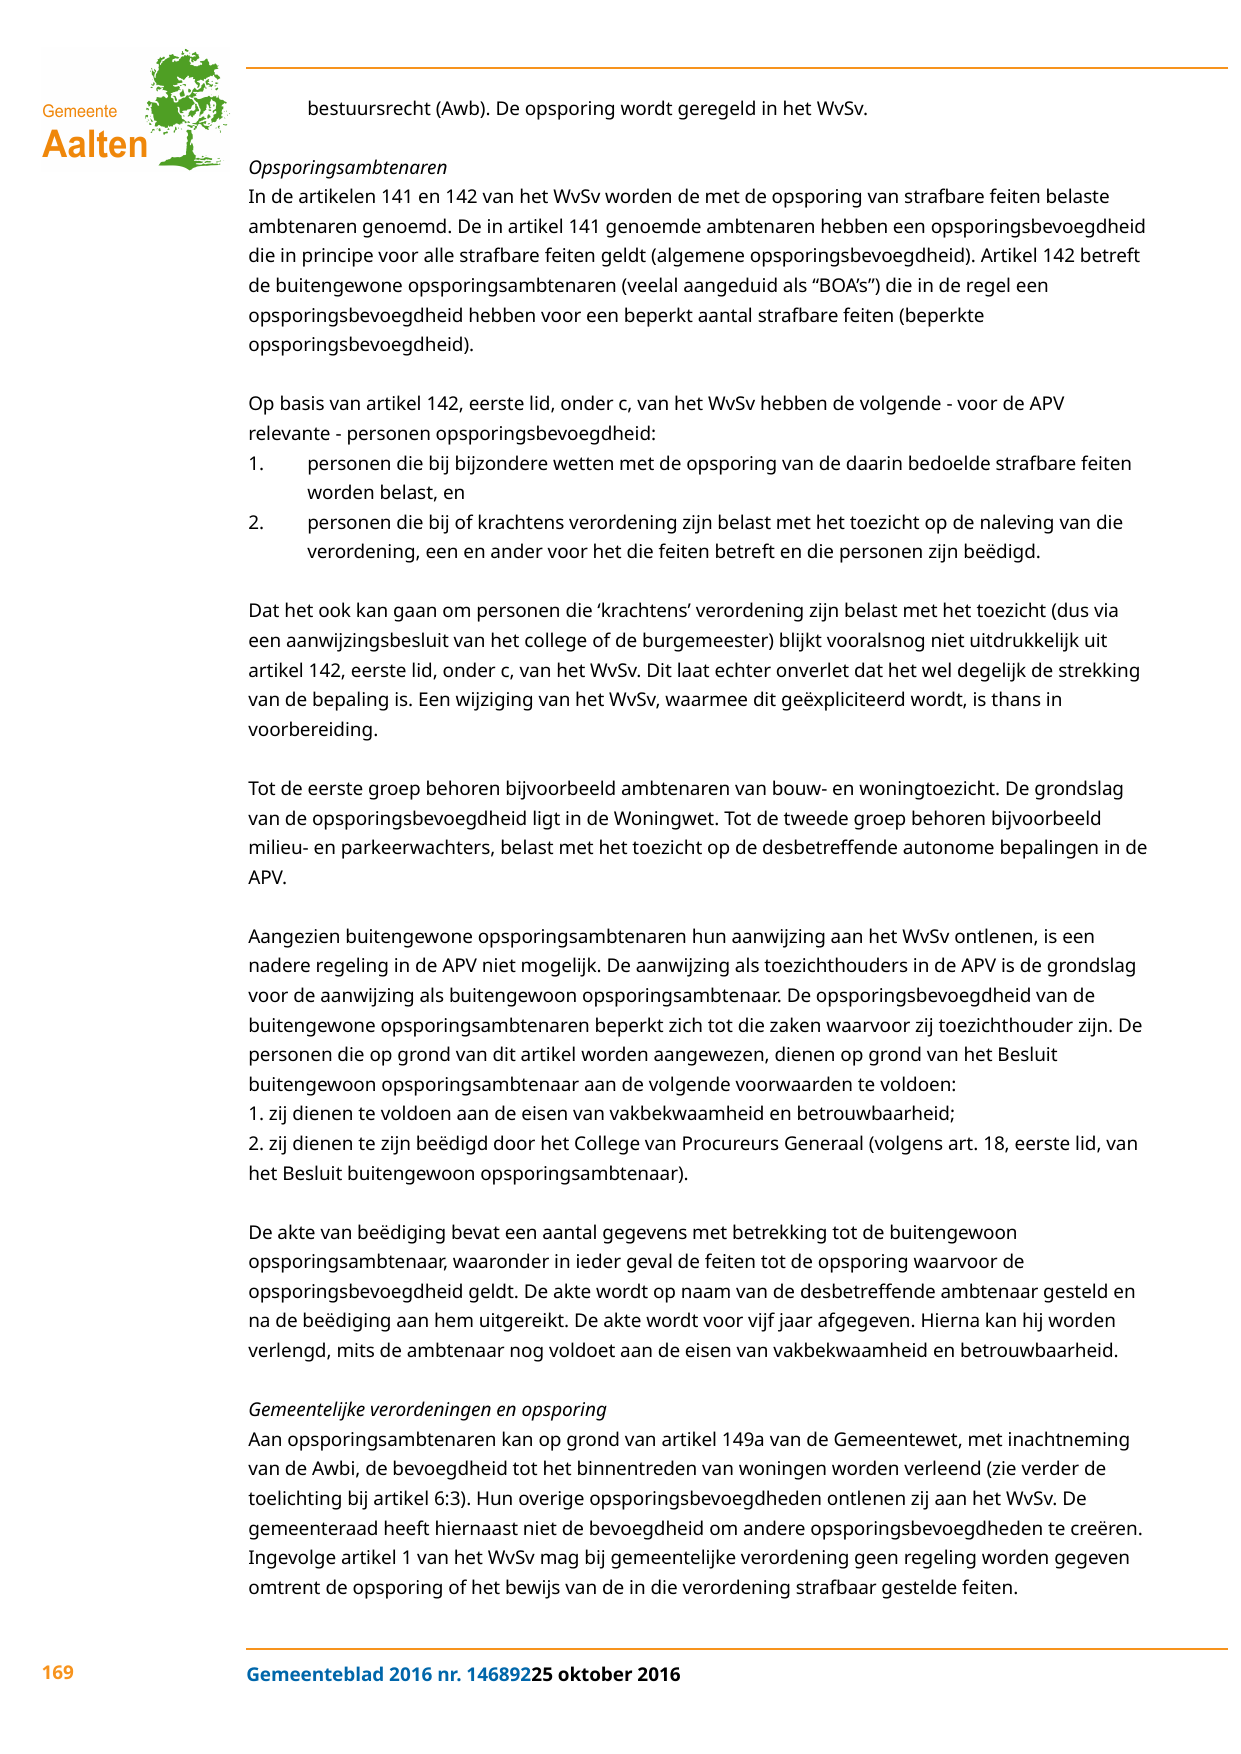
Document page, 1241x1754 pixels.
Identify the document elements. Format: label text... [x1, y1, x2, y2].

text In de artikelen 141 en 142 van het WvSv worden de met de opsporing van strafbare feiten belaste ambtenaren genoemd. De in artikel 141 genoemde ambtenaren hebben een opsporingsbevoegdheid die in principe voor alle strafbare feiten geldt (algemene opsporingsbevoegdheid). Artikel 142 betreft de buitengewone opsporingsambtenaren (veelal aangeduid als “BOA’s”) die in de regel een opsporingsbevoegdheid hebben voor een beperkt aantal strafbare feiten (beperkte opsporingsbevoegdheid). [248, 183, 1152, 357]
text De akte van beëdiging bevat een aantal gegevens met betrekking tot de buitengewoon opsporingsambtenaar, waaronder in ieder geval de feiten tot de opsporing waarvoor de opsporingsbevoegdheid geldt. De akte wordt op naam van de desbetreffende ambtenaar gesteld en na de beëdiging aan hem uitgereikt. De akte wordt voor vijf jaar afgegeven. Hierna kan hij worden verlengd, mits de ambtenaar nog voldoet aan de eisen van vakbekwaamheid en betrouwbaarheid. [248, 1219, 1152, 1363]
text Tot de eerste groep behoren bijvoorbeeld ambtenaren van bouw- en woningtoezicht. De grondslag van de opsporingsbevoegdheid ligt in de Woningwet. Tot de tweede groep behoren bijvoorbeeld milieu- en parkeerwachters, belast met het toezicht op de desbetreffende autonome bepalingen in de APV. [248, 775, 1152, 890]
list personen die bij bijzondere wetten met de opsporing van de daarin bedoelde strafbare feiten worden belast, en [248, 450, 1152, 505]
text Op basis van artikel 142, eerste lid, onder c, van het WvSv hebben de volgende - voor de APV relevante - personen opsporingsbevoegdheid: [248, 391, 1152, 446]
text Aangezien buitengewone opsporingsambtenaren hun aanwijzing aan het WvSv ontlenen, is een nadere regeling in de APV niet mogelijk. De aanwijzing als toezichthouders in de APV is de grondslag voor de aanwijzing als buitengewoon opsporingsambtenaar. De opsporingsbevoegdheid van de buitengewone opsporingsambtenaren beperkt zich tot die zaken waarvoor zij toezichthouder zijn. De personen die op grond van dit artikel worden aangewezen, dienen op grond van het Besluit buitengewoon opsporingsambtenaar aan de volgende voorwaarden te voldoen: [248, 923, 1152, 1097]
text Gemeentelijke verordeningen en opsporing [248, 1396, 1152, 1422]
text 2. zij dienen te zijn beëdigd door het College van Procureurs Generaal (volgens art. 18, eerste lid, van het Besluit buitengewoon opsporingsambtenaar). [248, 1130, 1152, 1186]
text Aan opsporingsambtenaren kan op grond van artikel 149a van de Gemeentewet, met inachtneming van de Awbi, de bevoegdheid tot het binnentreden van woningen worden verleend (zie verder de toelichting bij artikel 6:3). Hun overige opsporingsbevoegdheden ontlenen zij aan het WvSv. De gemeenteraad heeft hiernaast niet de bevoegdheid om andere opsporingsbevoegdheden te creëren. Ingevolge artikel 1 van het WvSv mag bij gemeentelijke verordening geen regeling worden gegeven omtrent de opsporing of het bewijs van de in die verordening strafbaar gestelde feiten. [248, 1426, 1152, 1600]
text Dat het ook kan gaan om personen die ‘krachtens’ verordening zijn belast met het toezicht (dus via een aanwijzingsbesluit van het college of de burgemeester) blijkt vooralsnog niet uitdrukkelijk uit artikel 142, eerste lid, onder c, van het WvSv. Dit laat echter onverlet dat het wel degelijk de strekking van de bepaling is. Een wijziging van het WvSv, waarmee dit geëxpliciteerd wordt, is thans in voorbereiding. [248, 598, 1152, 742]
text Opsporingsambtenaren [248, 154, 1152, 180]
list bestuursrecht (Awb). De opsporing wordt geregeld in het WvSv. [248, 95, 1152, 121]
picture [41, 47, 231, 172]
list personen die bij of krachtens verordening zijn belast met het toezicht op de naleving van die verordening, een en ander voor het die feiten betreft en die personen zijn beëdigd. [248, 509, 1152, 564]
text 1. zij dienen te voldoen aan de eisen van vakbekwaamheid en betrouwbaarheid; [248, 1101, 1152, 1126]
